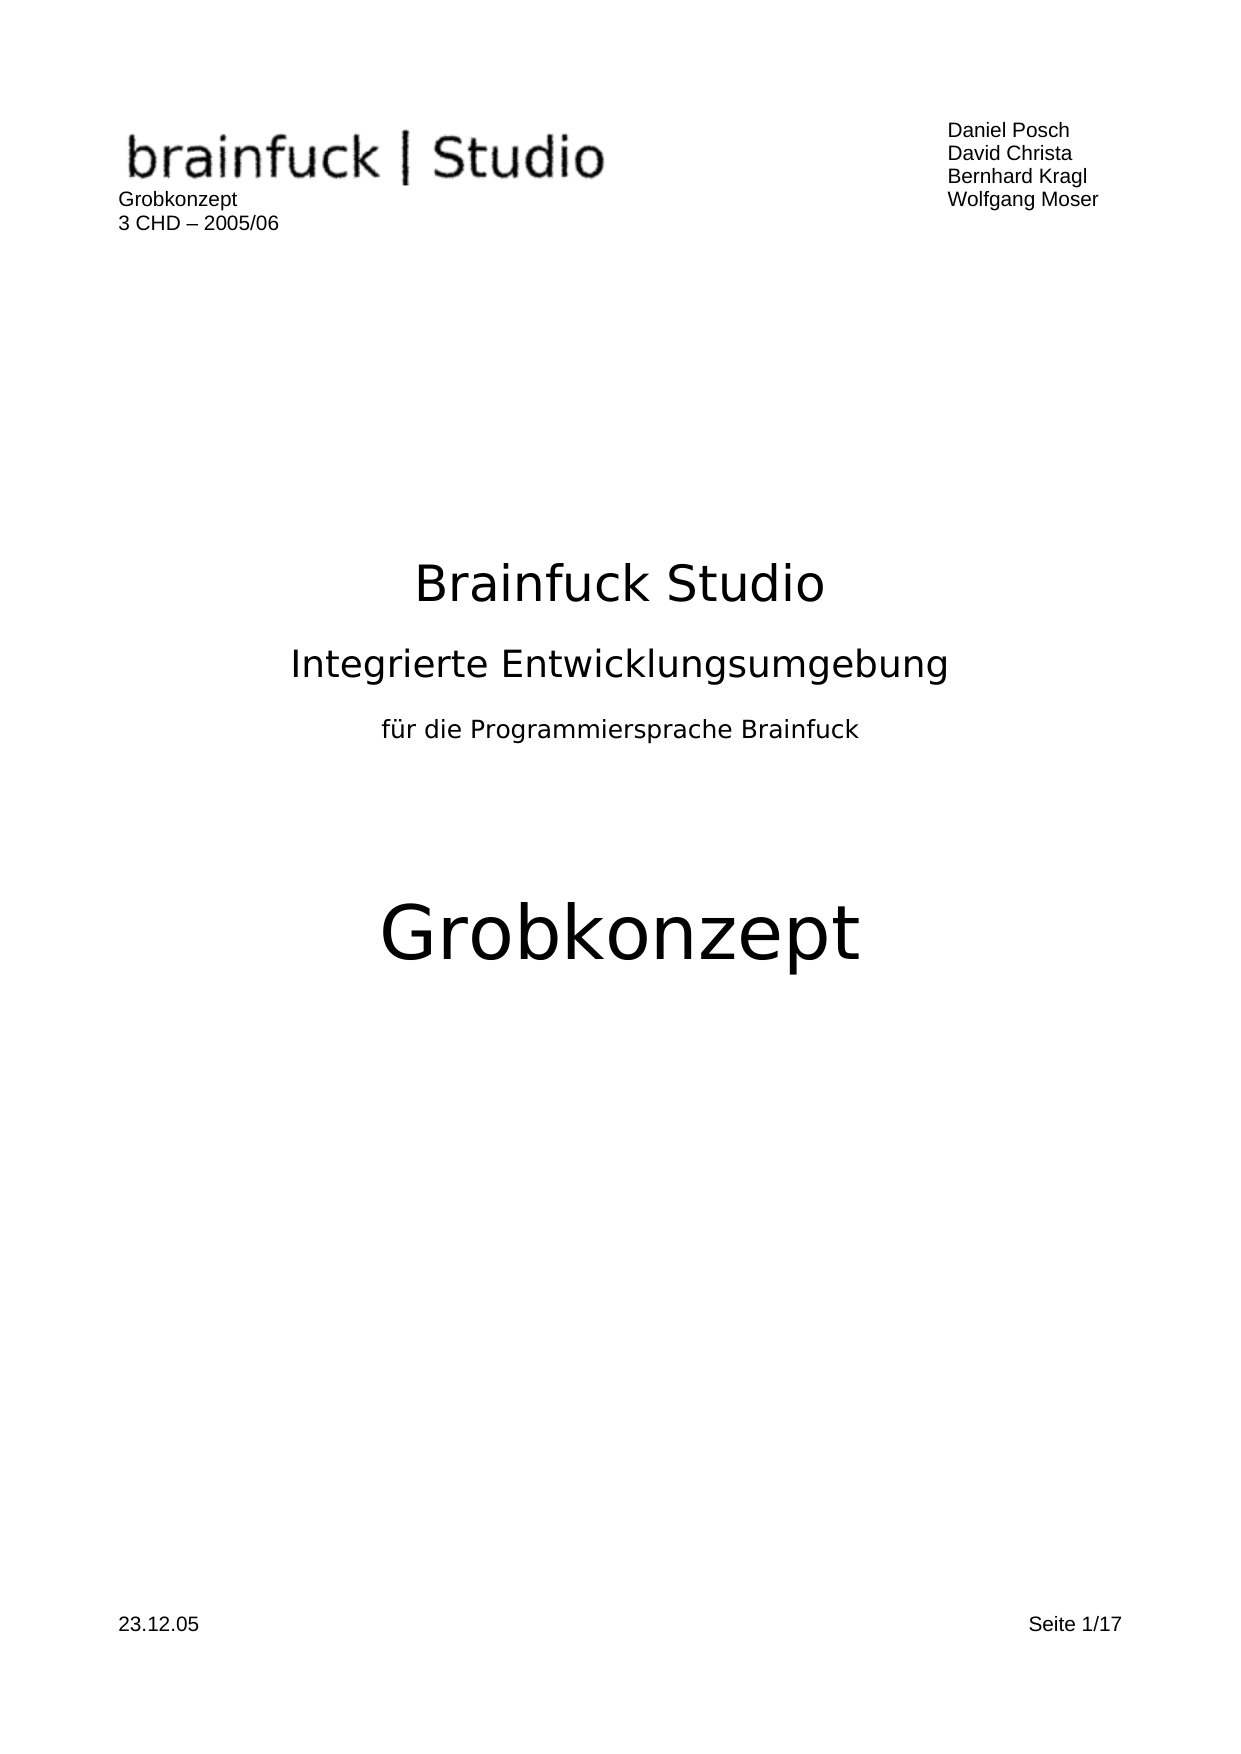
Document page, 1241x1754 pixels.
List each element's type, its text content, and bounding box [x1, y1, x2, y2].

text für die Programmiersprache Brainfuck [118, 715, 1122, 744]
text Brainfuck Studio [118, 555, 1122, 613]
text Integrierte Entwicklungsumgebung [118, 642, 1122, 686]
picture [118, 118, 609, 187]
text Grobkonzept [118, 890, 1122, 977]
